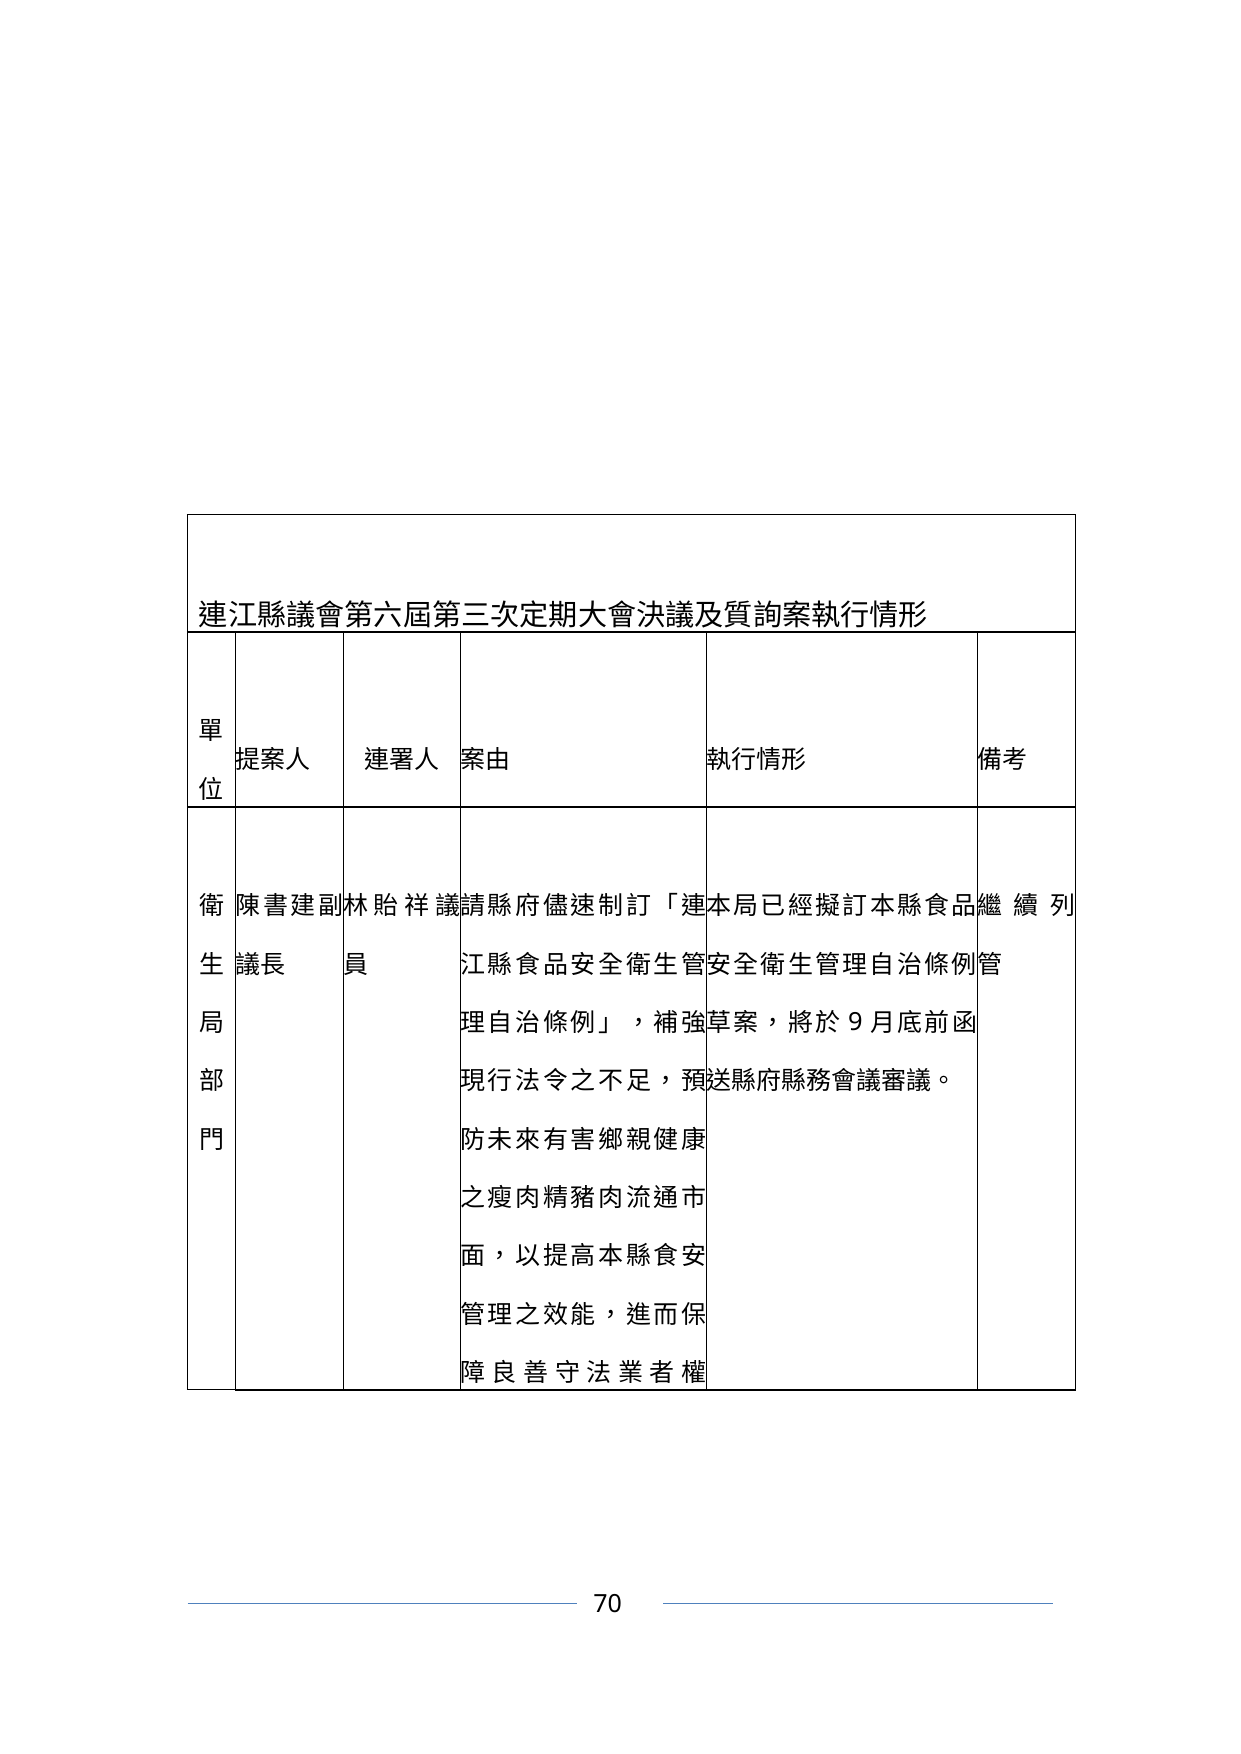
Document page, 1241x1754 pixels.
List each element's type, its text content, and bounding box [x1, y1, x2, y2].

table_cell 本局已經擬訂本縣食品安全衛生管理自治條例草案，將於9月底前函送縣府縣務會議審議。 [707, 808, 977, 1389]
table_cell 單位 [188, 633, 235, 806]
table_cell 備考 [978, 633, 1075, 806]
table_header 連江縣議會第六屆第三次定期大會決議及質詢案執行情形 [188, 515, 1075, 631]
table_cell 提案人 [236, 633, 343, 806]
table_cell 陳書建副議長 [236, 808, 343, 1389]
table_cell 執行情形 [707, 633, 977, 806]
table_cell 請縣府儘速制訂「連江縣食品安全衛生管理自治條例」，補強現行法令之不足，預防未來有害鄉親健康之瘦肉精豬肉流通市面，以提高本縣食安管理之效能，進而保障良善守法業者權 [461, 808, 706, 1389]
table_cell 繼續列管 [978, 808, 1075, 1389]
table_cell 案由 [461, 633, 706, 806]
table_cell 林貽祥議員 [344, 808, 460, 1389]
table_cell 衛生局 部門 [188, 808, 235, 1389]
table_cell 連署人 [344, 633, 460, 806]
